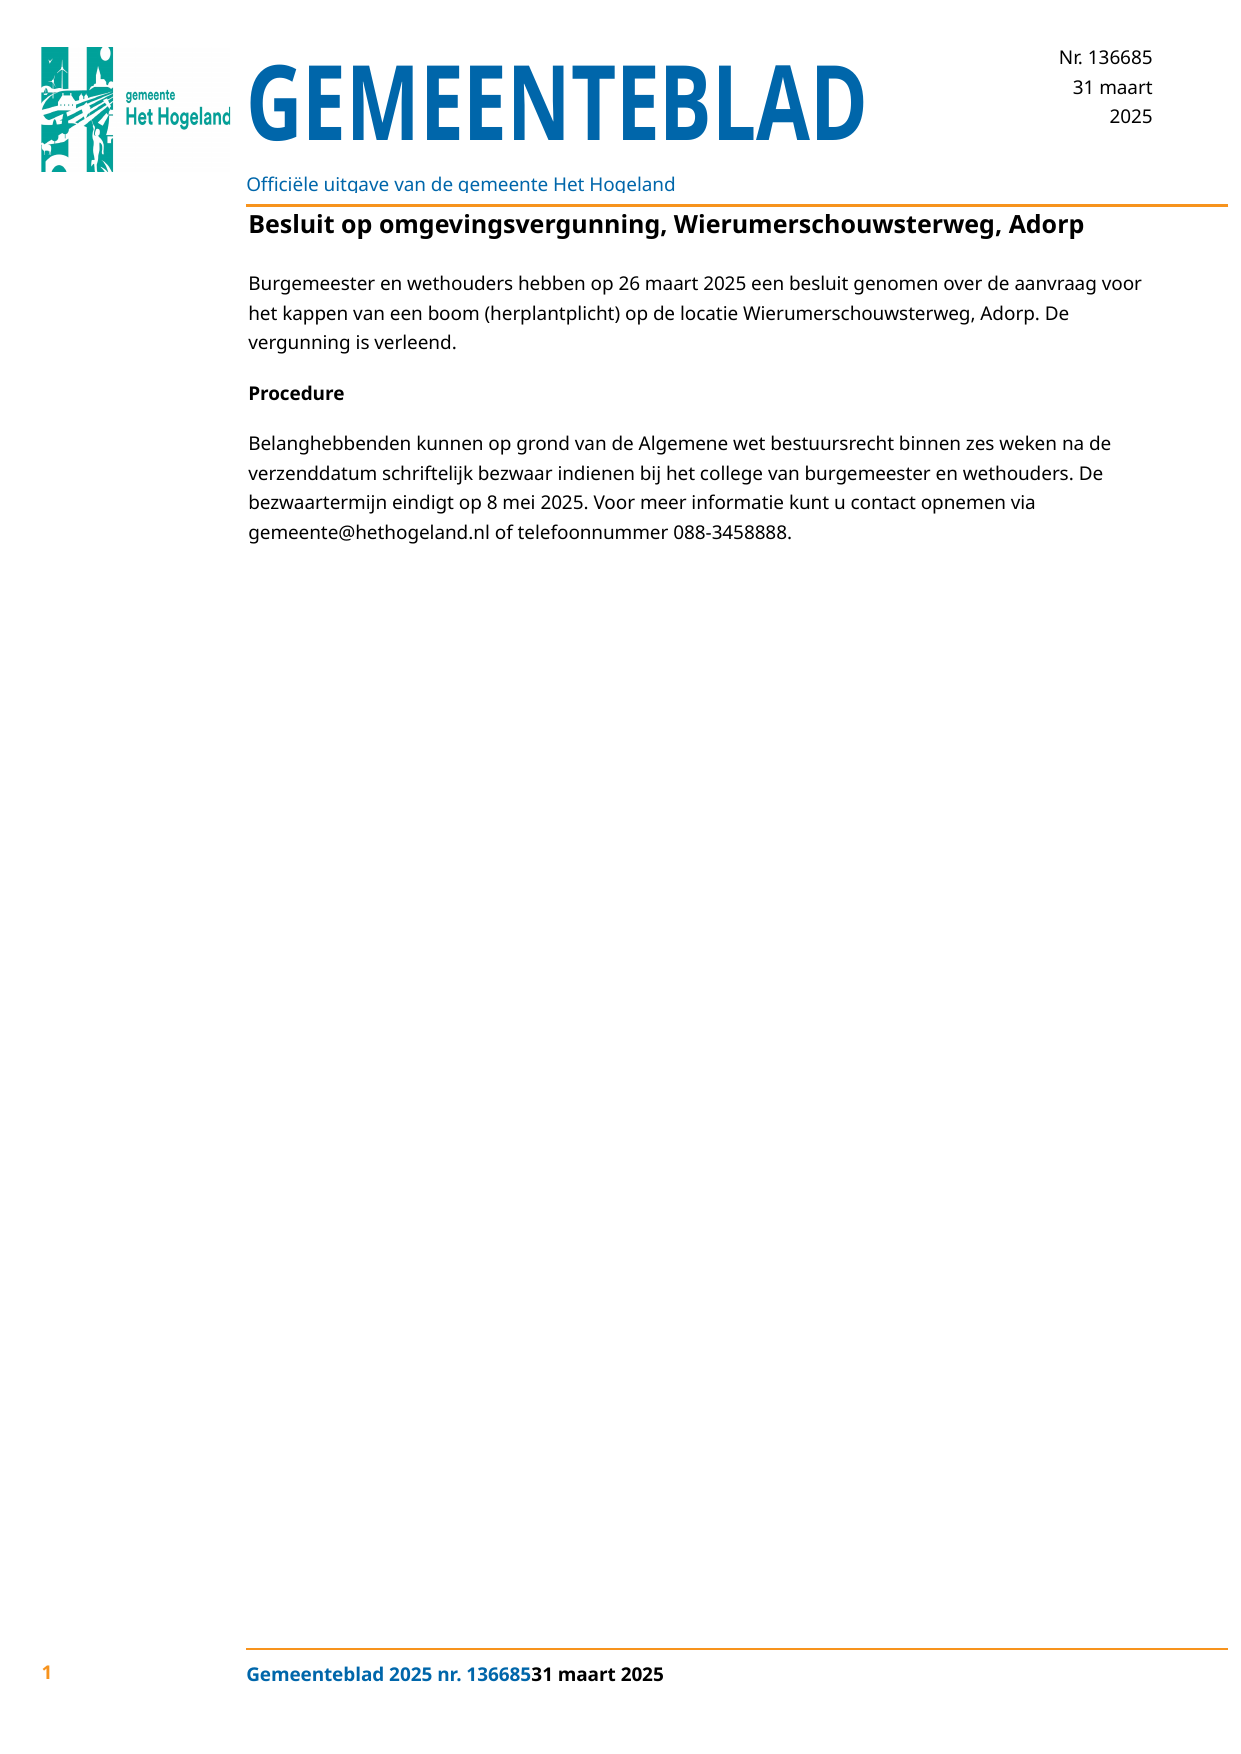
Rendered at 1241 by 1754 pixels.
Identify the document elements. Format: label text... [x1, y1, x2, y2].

text Burgemeester en wethouders hebben op 26 maart 2025 een besluit genomen over de aanvraag voor het kappen van een boom (herplantplicht) op de locatie Wierumerschouwsterweg, Adorp. De vergunning is verleend. [248, 270, 1152, 355]
text Besluit op omgevingsvergunning, Wierumerschouwsterweg, Adorp [248, 207, 1152, 241]
picture [41, 47, 231, 172]
text Belanghebbenden kunnen op grond van de Algemene wet bestuursrecht binnen zes weken na de verzenddatum schriftelijk bezwaar indienen bij het college van burgemeester en wethouders. De bezwaartermijn eindigt op 8 mei 2025. Voor meer informatie kunt u contact opnemen via gemeente@hethogeland.nl of telefoonnummer 088-3458888. [248, 430, 1152, 545]
text Procedure [248, 380, 1152, 406]
